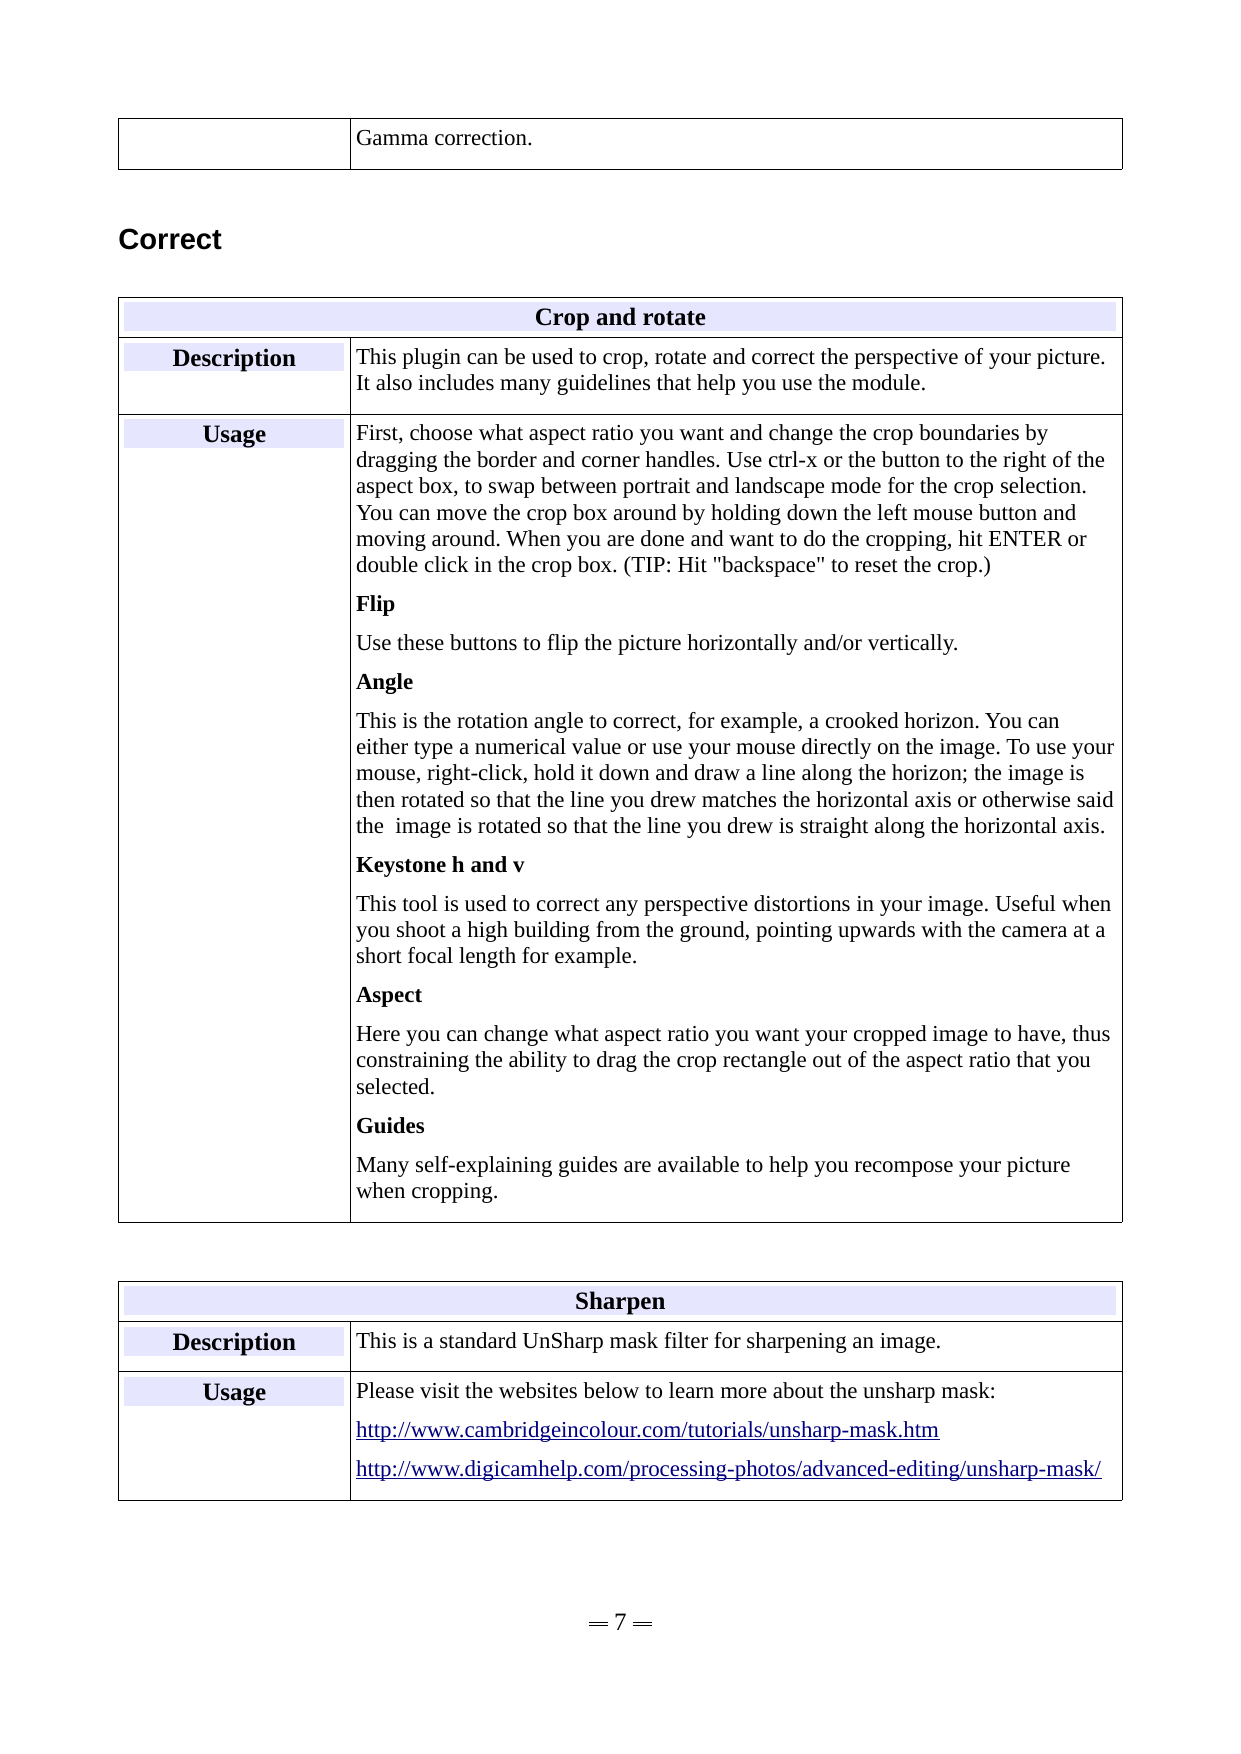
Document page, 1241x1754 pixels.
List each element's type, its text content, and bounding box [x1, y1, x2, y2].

table_cell First, choose what aspect ratio you want and change the crop boundaries by dragging the border and corner handles. Use ctrl-x or the button to the right of the aspect box, to swap between portrait and landscape mode for the crop selection. You can move the crop box around by holding down the left mouse button and moving around. When you are done and want to do the cropping, hit ENTER or double click in the crop box. (TIP: Hit "backspace" to reset the crop.) Flip Use these buttons to flip the picture horizontally and/or vertically. Angle This is the rotation angle to correct, for example, a crooked horizon. You can either type a numerical value or use your mouse directly on the image. To use your mouse, right-click, hold it down and draw a line along the horizon; the image is then rotated so that the line you drew matches the horizontal axis or otherwise said the image is rotated so that the line you drew is straight along the horizontal axis. Keystone h and v This tool is used to correct any perspective distortions in your image. Useful when you shoot a high building from the ground, pointing upwards with the camera at a short focal length for example. Aspect Here you can change what aspect ratio you want your cropped image to have, thus constraining the ability to drag the crop rectangle out of the aspect ratio that you selected. Guides Many self-explaining guides are available to help you recompose your picture when cropping. [351, 415, 1122, 1222]
subtitle Correct [118, 222, 1122, 255]
table_cell Description [119, 338, 350, 414]
table_header Crop and rotate [119, 298, 1122, 337]
table_cell Please visit the websites below to learn more about the unsharp mask: http://www.cambridgeincolour.com/tutorials/unsharp-mask.htm http://www.digicamhelp.com/processing-photos/advanced-editing/unsharp-mask/ [351, 1372, 1122, 1499]
table_header Sharpen [119, 1282, 1122, 1321]
table_cell This plugin can be used to crop, rotate and correct the perspective of your picture. It also includes many guidelines that help you use the module. [351, 338, 1122, 414]
table_cell [119, 119, 350, 168]
table_cell Usage [119, 415, 350, 1222]
table_cell Description [119, 1322, 350, 1371]
table_cell This is a standard UnSharp mask filter for sharpening an image. [351, 1322, 1122, 1371]
table_cell Gamma correction. [351, 119, 1122, 168]
table_cell Usage [119, 1372, 350, 1499]
